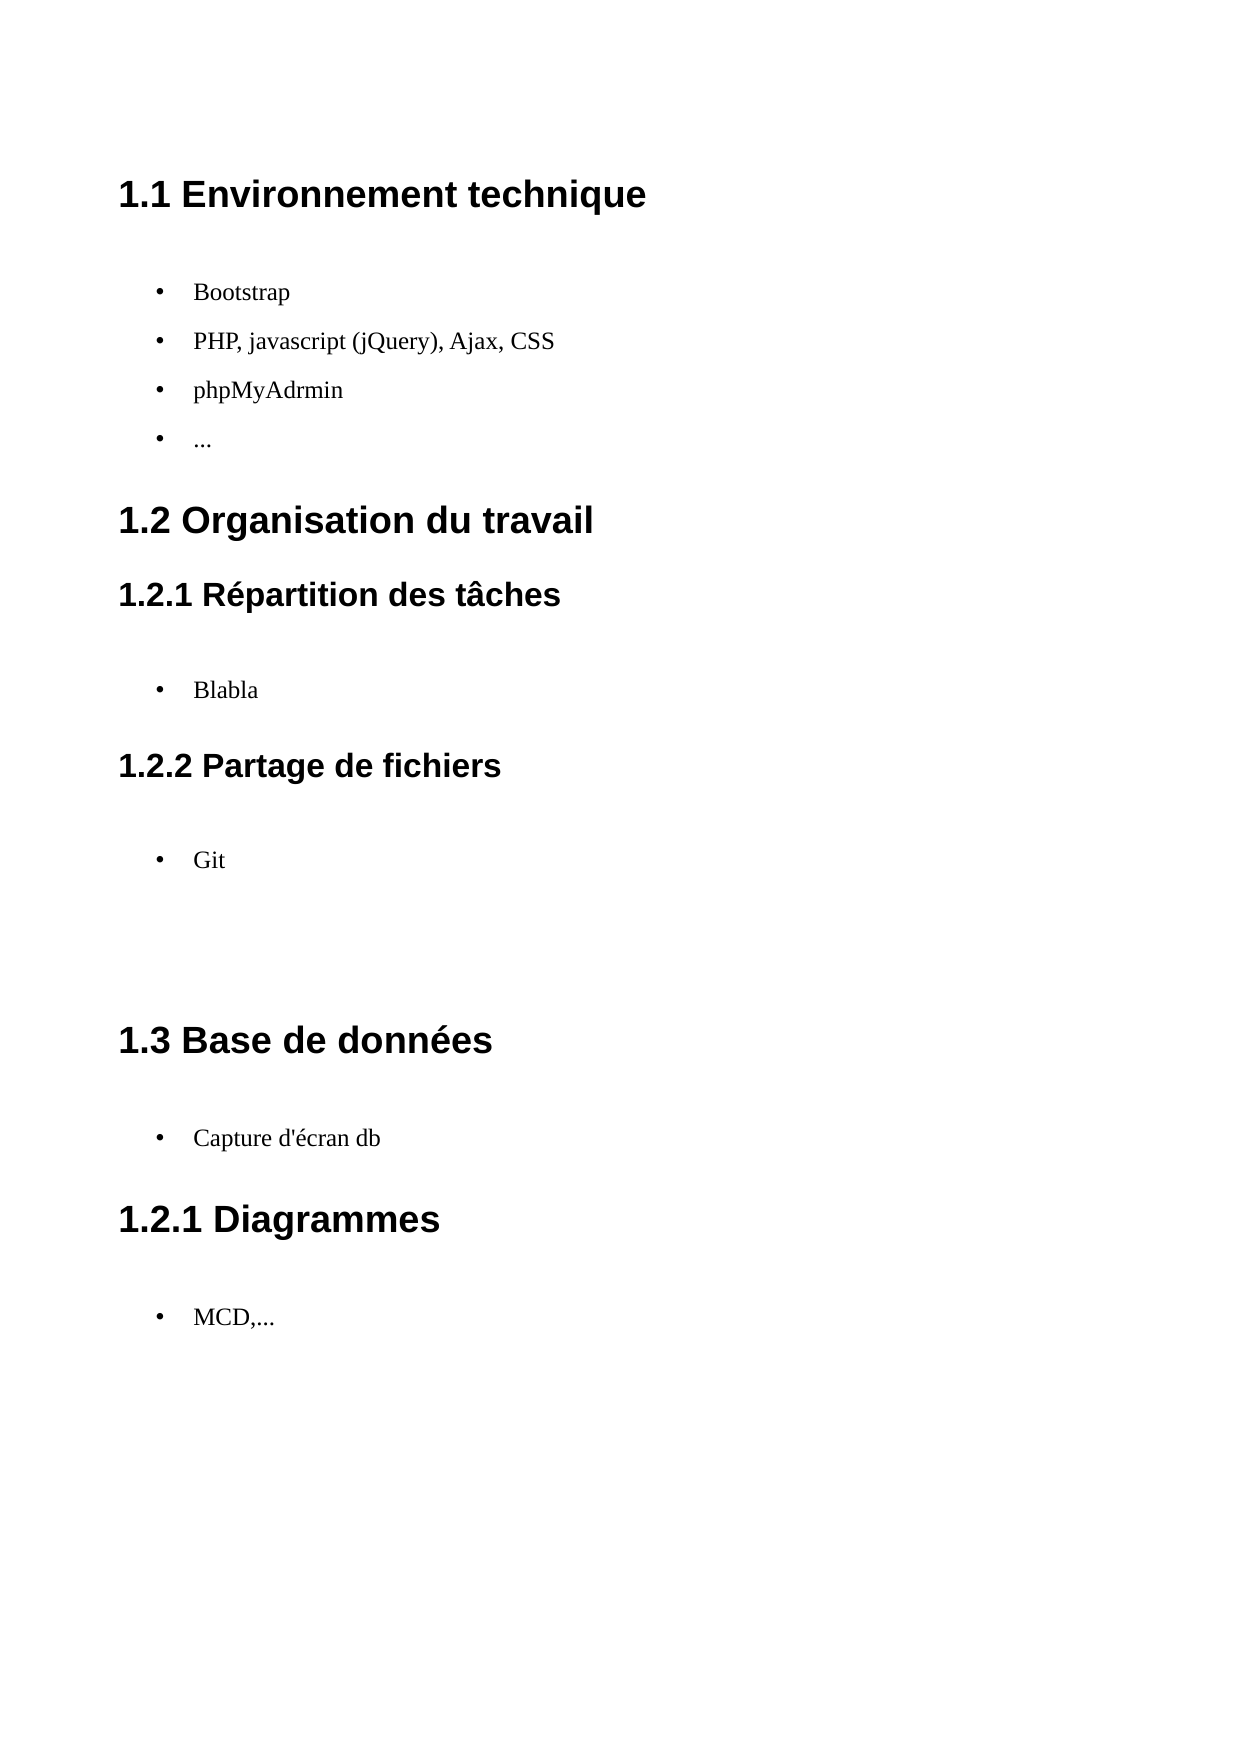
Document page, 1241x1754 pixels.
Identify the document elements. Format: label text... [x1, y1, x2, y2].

list Blabla [156, 676, 1122, 704]
subtitle 1.2 Organisation du travail [118, 498, 1122, 542]
list ... [156, 424, 1122, 453]
list MCD,... [156, 1302, 1122, 1331]
list Capture d'écran db [156, 1123, 1122, 1152]
list PHP, javascript (jQuery), Ajax, CSS [156, 326, 1122, 355]
subtitle 1.1 Environnement technique [118, 172, 1122, 216]
subtitle 1.2.1 Diagrammes [118, 1197, 1122, 1241]
list phpMyAdrmin [156, 375, 1122, 404]
subtitle 1.3 Base de données [118, 1018, 1122, 1061]
subtitle 1.2.2 Partage de fichiers [118, 745, 1122, 784]
list Git [156, 846, 1122, 874]
subtitle 1.2.1 Répartition des tâches [118, 575, 1122, 614]
list Bootstrap [156, 277, 1122, 306]
